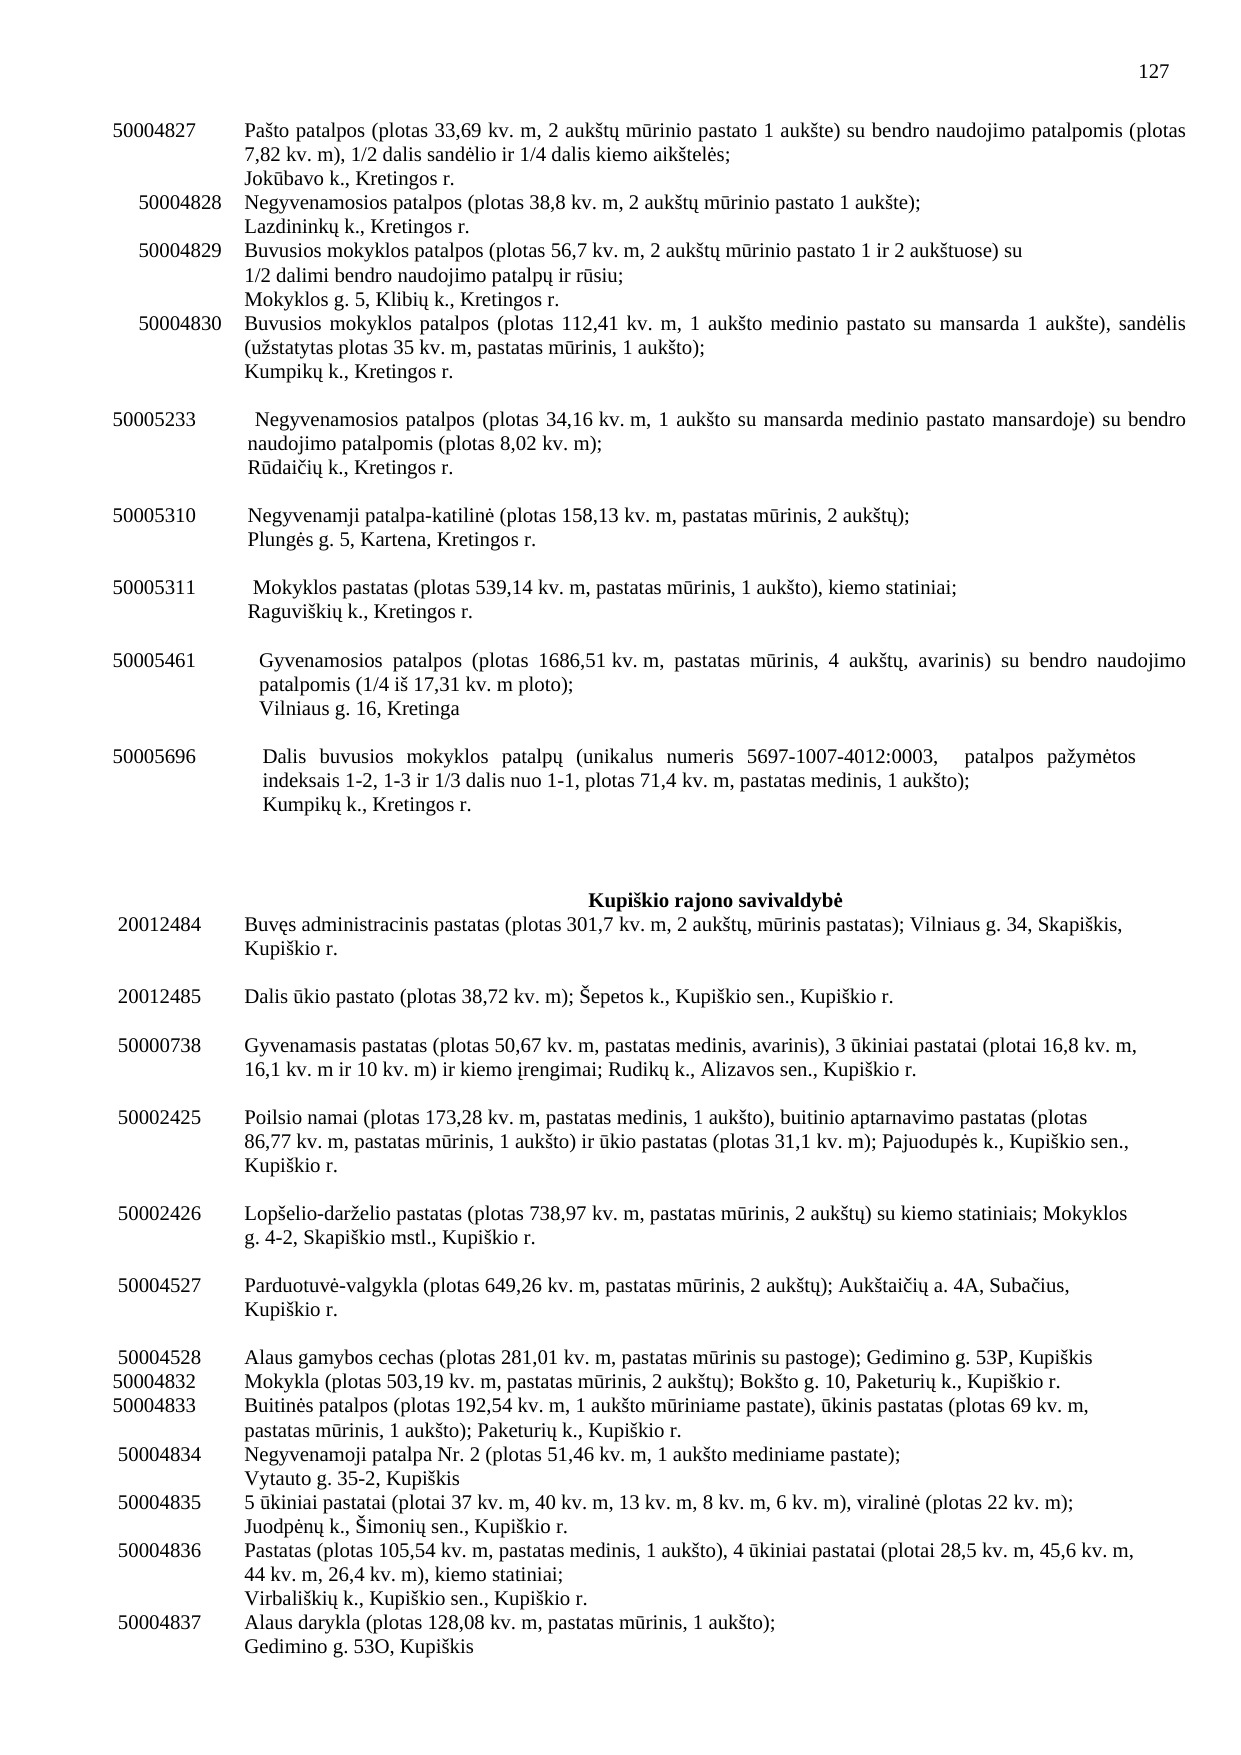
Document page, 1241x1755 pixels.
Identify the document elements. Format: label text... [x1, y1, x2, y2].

table_cell 50000738 [101, 1033, 233, 1081]
table_cell [1178, 984, 1192, 1008]
table_cell [1193, 744, 1198, 840]
table_cell 20012485 [101, 984, 233, 1008]
table_cell [1148, 1201, 1163, 1249]
table_cell 50004528 [101, 1345, 233, 1369]
table_cell [1198, 1249, 1207, 1273]
table_cell [1207, 888, 1240, 912]
table_cell Parduotuvė-valgykla (plotas 649,26 kv. m, pastatas mūrinis, 2 aukštų); Aukštaičių a. 4A, Subačius, Kupiškio r. [233, 1273, 1148, 1321]
table_cell [1163, 1033, 1178, 1081]
table_cell [1178, 1033, 1192, 1081]
table_cell [1178, 1345, 1192, 1369]
table_cell [101, 1177, 1198, 1201]
table_cell [1207, 840, 1240, 864]
table_cell [1148, 912, 1163, 960]
table_cell [1148, 1273, 1163, 1321]
table_cell [1148, 840, 1163, 864]
table_cell [1193, 1273, 1198, 1321]
table_cell [1163, 744, 1178, 840]
table_cell [1193, 1345, 1198, 1369]
table_cell [101, 1009, 1198, 1032]
table_cell [1198, 1081, 1207, 1105]
table_cell 50005461 [101, 648, 233, 744]
table_cell [1198, 1201, 1207, 1249]
table_cell [1207, 1009, 1240, 1032]
table_cell [1198, 407, 1207, 503]
table_cell [1178, 1273, 1192, 1321]
table_cell [1148, 1369, 1163, 1682]
table_cell [1198, 888, 1207, 912]
table_cell [1207, 744, 1240, 840]
table_cell 50005696 [101, 744, 233, 840]
table_cell [1178, 1105, 1192, 1177]
table_cell [1148, 744, 1163, 840]
table_cell [101, 1249, 1198, 1273]
table_cell [101, 864, 1198, 888]
table_cell [1193, 840, 1198, 864]
table_cell Lopšelio-darželio pastatas (plotas 738,97 kv. m, pastatas mūrinis, 2 aukštų) su kiemo statiniais; Mokyklos g. 4-2, Skapiškio mstl., Kupiškio r. [233, 1201, 1148, 1249]
table_cell 20012484 [101, 912, 233, 960]
table_cell [101, 1321, 1198, 1345]
table_cell [1207, 1345, 1240, 1369]
table_cell [1198, 1369, 1207, 1682]
table_cell Gyvenamasis pastatas (plotas 50,67 kv. m, pastatas medinis, avarinis), 3 ūkiniai pastatai (plotai 16,8 kv. m, 16,1 kv. m ir 10 kv. m) ir kiemo įrengimai; Rudikų k., Alizavos sen., Kupiškio r. [233, 1033, 1148, 1081]
table_cell 50002425 [101, 1105, 233, 1177]
table_cell [1198, 1105, 1207, 1177]
table_cell 50005311 [101, 575, 233, 647]
table_cell [1207, 1369, 1240, 1682]
table_cell [1198, 840, 1207, 864]
table_cell [101, 888, 233, 912]
table_cell [1198, 1177, 1207, 1201]
table_cell [101, 840, 233, 864]
table_cell Mokyklos pastatas (plotas 539,14 kv. m, pastatas mūrinis, 1 aukšto), kiemo statiniai; Raguviškių k., Kretingos r. [233, 575, 1198, 647]
table_cell [1207, 575, 1240, 647]
table_cell [1207, 912, 1240, 960]
table_cell [1198, 912, 1207, 960]
table_cell [1198, 1273, 1207, 1321]
table_cell [1178, 1201, 1192, 1249]
table_cell [1207, 960, 1240, 984]
table_cell Alaus gamybos cechas (plotas 281,01 kv. m, pastatas mūrinis su pastoge); Gedimino g. 53P, Kupiškis [233, 1345, 1148, 1369]
table_cell Mokykla (plotas 503,19 kv. m, pastatas mūrinis, 2 aukštų); Bokšto g. 10, Paketurių k., Kupiškio r. Buitinės patalpos (plotas 192,54 kv. m, 1 aukšto mūriniame pastate), ūkinis pastatas (plotas 69 kv. m, pastatas mūrinis, 1 aukšto); Paketurių k., Kupiškio r. Negyvenamoji patalpa Nr. 2 (plotas 51,46 kv. m, 1 aukšto mediniame pastate); Vytauto g. 35-2, Kupiškis 5 ūkiniai pastatai (plotai 37 kv. m, 40 kv. m, 13 kv. m, 8 kv. m, 6 kv. m), viralinė (plotas 22 kv. m); Juodpėnų k., Šimonių sen., Kupiškio r. Pastatas (plotas 105,54 kv. m, pastatas medinis, 1 aukšto), 4 ūkiniai pastatai (plotai 28,5 kv. m, 45,6 kv. m, 44 kv. m, 26,4 kv. m), kiemo statiniai; Virbališkių k., Kupiškio sen., Kupiškio r. Alaus darykla (plotas 128,08 kv. m, pastatas mūrinis, 1 aukšto); Gedimino g. 53O, Kupiškis [233, 1369, 1148, 1682]
table_cell [1207, 648, 1240, 744]
table_cell Gyvenamosios patalpos (plotas 1686,51 kv. m, pastatas mūrinis, 4 aukštų, avarinis) su bendro naudojimo patalpomis (1/4 iš 17,31 kv. m ploto); Vilniaus g. 16, Kretinga [233, 648, 1198, 744]
table_cell 50002426 [101, 1201, 233, 1249]
table_cell [1198, 118, 1207, 407]
table_cell Pašto patalpos (plotas 33,69 kv. m, 2 aukštų mūrinio pastato 1 aukšte) su bendro naudojimo patalpomis (plotas 7,82 kv. m), 1/2 dalis sandėlio ir 1/4 dalis kiemo aikštelės; Jokūbavo k., Kretingos r. Negyvenamosios patalpos (plotas 38,8 kv. m, 2 aukštų mūrinio pastato 1 aukšte); Lazdininkų k., Kretingos r. Buvusios mokyklos patalpos (plotas 56,7 kv. m, 2 aukštų mūrinio pastato 1 ir 2 aukštuose) su 1/2 dalimi bendro naudojimo patalpų ir rūsiu; Mokyklos g. 5, Klibių k., Kretingos r. Buvusios mokyklos patalpos (plotas 112,41 kv. m, 1 aukšto medinio pastato su mansarda 1 aukšte), sandėlis (užstatytas plotas 35 kv. m, pastatas mūrinis, 1 aukšto); Kumpikų k., Kretingos r. [233, 118, 1198, 407]
table_cell 50004827 50004828 50004829 50004830 [101, 118, 233, 407]
table_cell [1198, 575, 1207, 647]
table_cell [1193, 912, 1198, 960]
table_cell [1193, 1033, 1198, 1081]
table_cell [1198, 960, 1207, 984]
table_cell Dalis buvusios mokyklos patalpų (unikalus numeris 5697-1007-4012:0003, patalpos pažymėtos indeksais 1-2, 1-3 ir 1/3 dalis nuo 1-1, plotas 71,4 kv. m, pastatas medinis, 1 aukšto); Kumpikų k., Kretingos r. [233, 744, 1148, 840]
table_cell [1178, 840, 1192, 864]
table_cell [1207, 1201, 1240, 1249]
table_cell Kupiškio rajono savivaldybė [233, 888, 1198, 912]
table_cell 50004527 [101, 1273, 233, 1321]
table_cell [1148, 984, 1163, 1008]
table_cell Dalis ūkio pastato (plotas 38,72 kv. m); Šepetos k., Kupiškio sen., Kupiškio r. [233, 984, 1148, 1008]
table_cell [1198, 648, 1207, 744]
table_cell [1193, 1201, 1198, 1249]
table_cell [1207, 1321, 1240, 1345]
table_cell [1178, 1369, 1192, 1682]
table_cell [1207, 1081, 1240, 1105]
table_cell Buvęs administracinis pastatas (plotas 301,7 kv. m, 2 aukštų, mūrinis pastatas); Vilniaus g. 34, Skapiškis, Kupiškio r. [233, 912, 1148, 960]
table_cell [1193, 984, 1198, 1008]
table_cell [1198, 503, 1207, 575]
table_cell [1198, 1345, 1207, 1369]
table_cell [1148, 1033, 1163, 1081]
table_cell 50004832 50004833 50004834 50004835 50004836 50004837 [101, 1369, 233, 1682]
table_cell [1198, 1009, 1207, 1032]
table_cell [1198, 984, 1207, 1008]
table_cell Negyvenamji patalpa-katilinė (plotas 158,13 kv. m, pastatas mūrinis, 2 aukštų); Plungės g. 5, Kartena, Kretingos r. [233, 503, 1198, 575]
table_cell [101, 960, 1198, 984]
table_cell [1198, 744, 1207, 840]
table_cell [1193, 1369, 1198, 1682]
table_cell [1207, 1177, 1240, 1201]
table_cell Poilsio namai (plotas 173,28 kv. m, pastatas medinis, 1 aukšto), buitinio aptarnavimo pastatas (plotas 86,77 kv. m, pastatas mūrinis, 1 aukšto) ir ūkio pastatas (plotas 31,1 kv. m); Pajuodupės k., Kupiškio sen., Kupiškio r. [233, 1105, 1178, 1177]
table_cell 50005310 [101, 503, 233, 575]
table_cell [1148, 1345, 1163, 1369]
table_cell Negyvenamosios patalpos (plotas 34,16 kv. m, 1 aukšto su mansarda medinio pastato mansardoje) su bendro naudojimo patalpomis (plotas 8,02 kv. m); Rūdaičių k., Kretingos r. [233, 407, 1198, 503]
table_cell [1198, 864, 1207, 888]
table_cell [1163, 912, 1178, 960]
table_cell [1193, 1105, 1198, 1177]
table_cell [1198, 1033, 1207, 1081]
table_cell [1163, 1369, 1178, 1682]
table_cell [1207, 1273, 1240, 1321]
table_cell [101, 1081, 1198, 1105]
table_cell [1207, 407, 1240, 503]
table_cell [1163, 984, 1178, 1008]
table_cell 50005233 [101, 407, 233, 503]
table_cell [1163, 1345, 1178, 1369]
table_cell [1207, 864, 1240, 888]
table_cell [1207, 1249, 1240, 1273]
table_cell [1207, 503, 1240, 575]
table_cell [1178, 912, 1192, 960]
table_cell [1178, 744, 1192, 840]
table_cell [1207, 984, 1240, 1008]
table_cell [233, 840, 1148, 864]
table_cell [1198, 1321, 1207, 1345]
table_cell [1207, 1033, 1240, 1081]
table_cell [1163, 840, 1178, 864]
table_cell [1163, 1201, 1178, 1249]
table_cell [1163, 1273, 1178, 1321]
table_cell [1207, 1105, 1240, 1177]
table_cell [1207, 118, 1240, 407]
